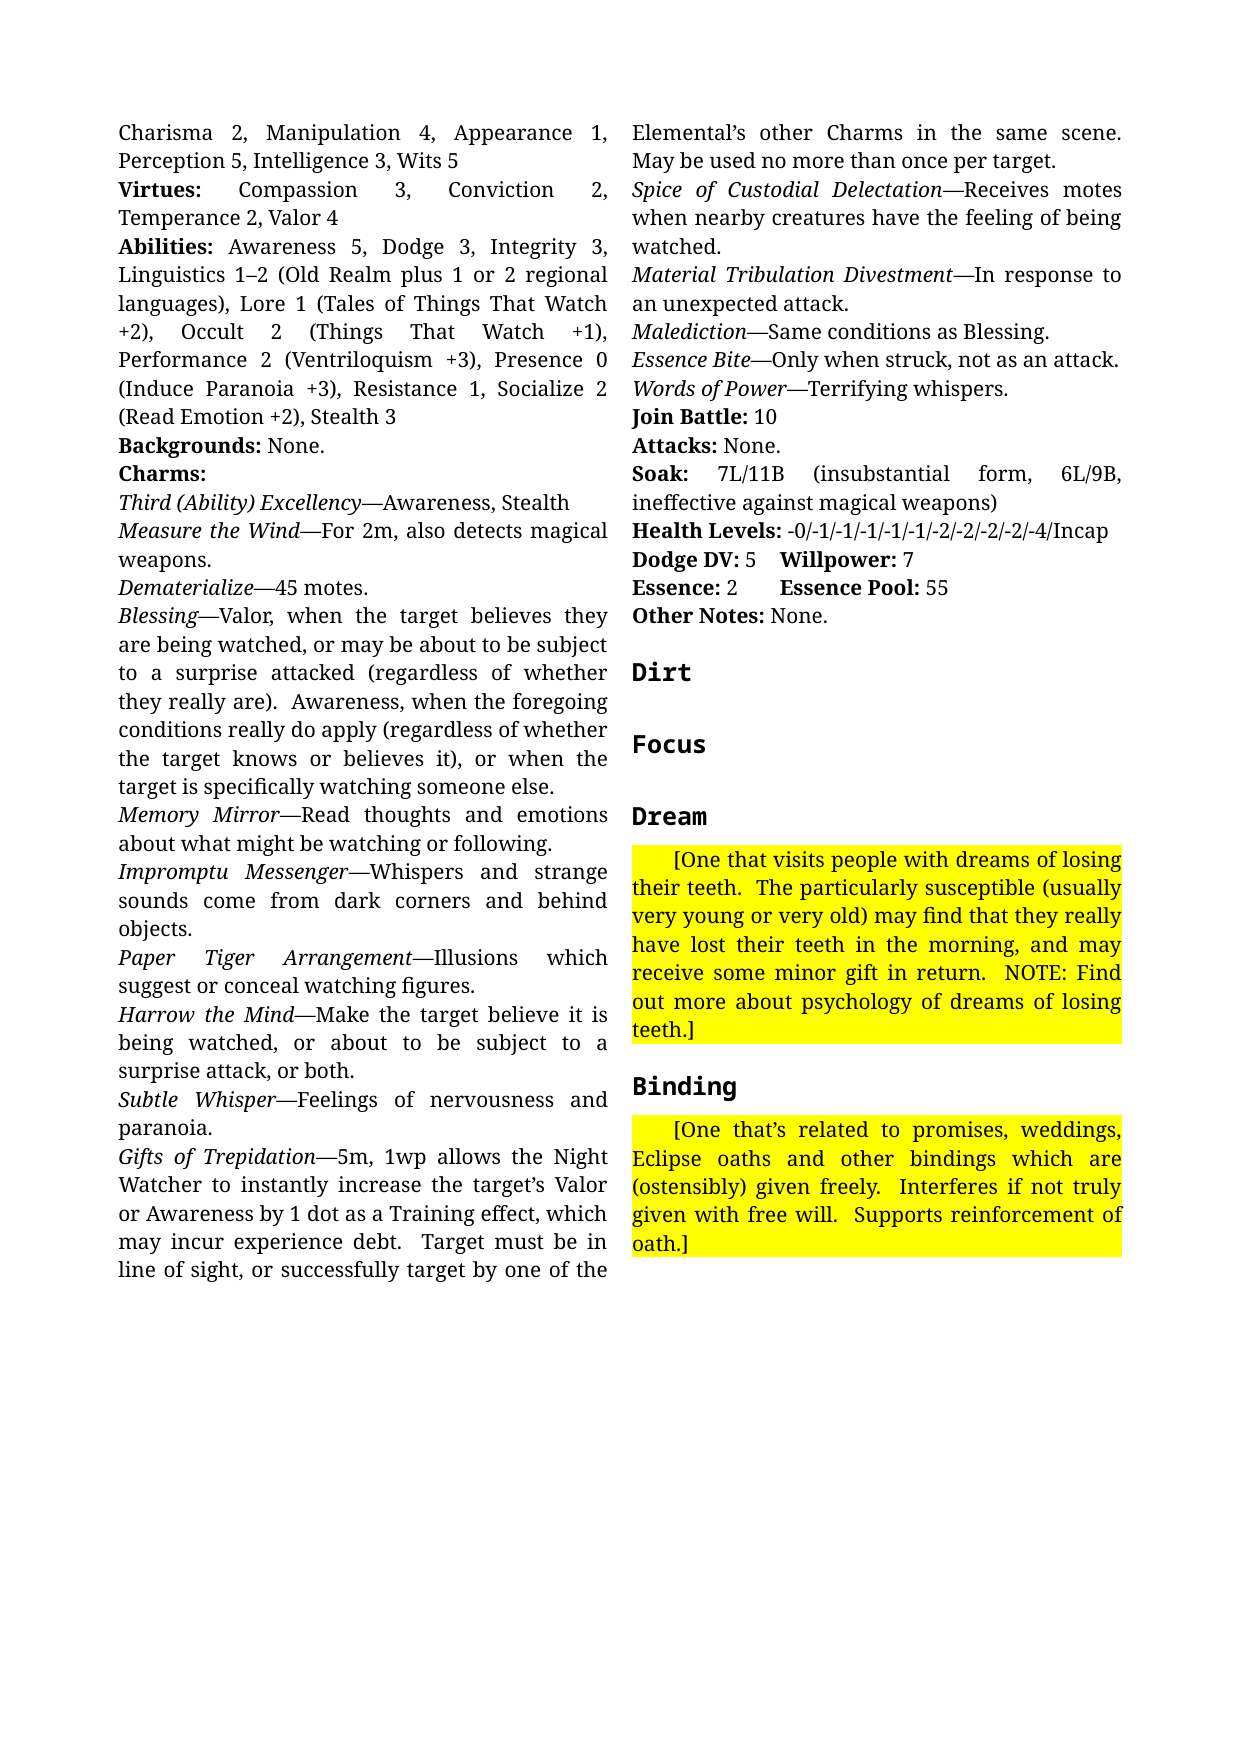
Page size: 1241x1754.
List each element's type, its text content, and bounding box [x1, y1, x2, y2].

text Subtle Whisper—Feelings of nervousness and paranoia. [118, 1085, 608, 1142]
text Blessing—Valor, when the target believes they are being watched, or may be about to be subject to a surprise attacked (regardless of whether they really are). Awareness, when the foregoing conditions really do apply (regardless of whether the target knows or believes it), or when the target is specifically watching someone else. [118, 602, 608, 801]
text Impromptu Messenger—Whispers and strange sounds come from dark corners and behind objects. [118, 857, 608, 943]
text [One that visits people with dreams of losing their teeth. The particularly susceptible (usually very young or very old) may find that they really have lost their teeth in the morning, and may receive some minor gift in return. NOTE: Find out more about psychology of dreams of losing teeth.] [632, 845, 1122, 1044]
text Health Levels: -0/-1/-1/-1/-1/-1/-2/-2/-2/-2/-4/​Incap [632, 516, 1122, 545]
text Attacks: None. [632, 431, 1122, 459]
text Abilities: Awareness 5, Dodge 3, Integrity 3, Linguistics 1–2 (Old Realm plus 1 or 2 regional languages), Lore 1 (Tales of Things That Watch +2), Occult 2 (Things That Watch +1), Performance 2 (Ventriloquism +3), Presence 0 (Induce Paranoia +3), Resistance 1, Socialize 2 (Read Emotion +2), Stealth 3 [118, 232, 608, 431]
text Essence: 2 Essence Pool: 55 [632, 573, 1122, 602]
text Words of Power—Terrifying whispers. [632, 374, 1122, 402]
text Material Tribulation Divestment—In response to an unexpected attack. [632, 260, 1122, 317]
text Backgrounds: None. [118, 431, 608, 459]
text Soak: 7L/11B (insubstantial form, 6L/9B, ineffective against magical weapons) [632, 459, 1122, 516]
text Harrow the Mind—Make the target believe it is being watched, or about to be subject to a surprise attack, or both. [118, 1000, 608, 1085]
subtitle Focus [632, 727, 1122, 761]
text Measure the Wind—For 2m, also detects magical weapons. [118, 516, 608, 573]
text Virtues: Compassion 3, Conviction 2, Temperance 2, Valor 4 [118, 175, 608, 232]
subtitle Binding [632, 1069, 1122, 1103]
subtitle Dirt [632, 655, 1122, 689]
text Paper Tiger Arrangement—Illusions which suggest or conceal watching figures. [118, 943, 608, 1000]
text Malediction—Same conditions as Blessing. [632, 317, 1122, 346]
text Spice of Custodial Delectation—Receives motes when nearby creatures have the feeling of being watched. [632, 175, 1122, 260]
text [One that’s related to promises, weddings, Eclipse oaths and other bindings which are (ostensibly) given freely. Interferes if not truly given with free will. Supports reinforcement of oath.] [632, 1115, 1122, 1257]
text Charms: [118, 459, 608, 488]
text Dodge DV: 5 Willpower: 7 [632, 545, 1122, 573]
text Memory Mirror—Read thoughts and emotions about what might be watching or following. [118, 801, 608, 857]
subtitle Dream [632, 798, 1122, 832]
text Gifts of Trepidation—5m, 1wp allows the Night Watcher to instantly increase the target’s Valor or Awareness by 1 dot as a Training effect, which may incur experience debt. Target must be in line of sight, or successfully target by one of the [118, 1142, 608, 1284]
text Third (Ability) Excellency—Awareness, Stealth [118, 488, 608, 516]
text Other Notes: None. [632, 602, 1122, 630]
text Essence Bite—Only when struck, not as an attack. [632, 346, 1122, 374]
text Dematerialize—45 motes. [118, 573, 608, 602]
text Join Battle: 10 [632, 402, 1122, 431]
text Charisma 2, Manipulation 4, Appearance 1, Perception 5, Intelligence 3, Wits 5 [118, 118, 608, 175]
text Elemental’s other Charms in the same scene. May be used no more than once per target. [632, 118, 1122, 175]
